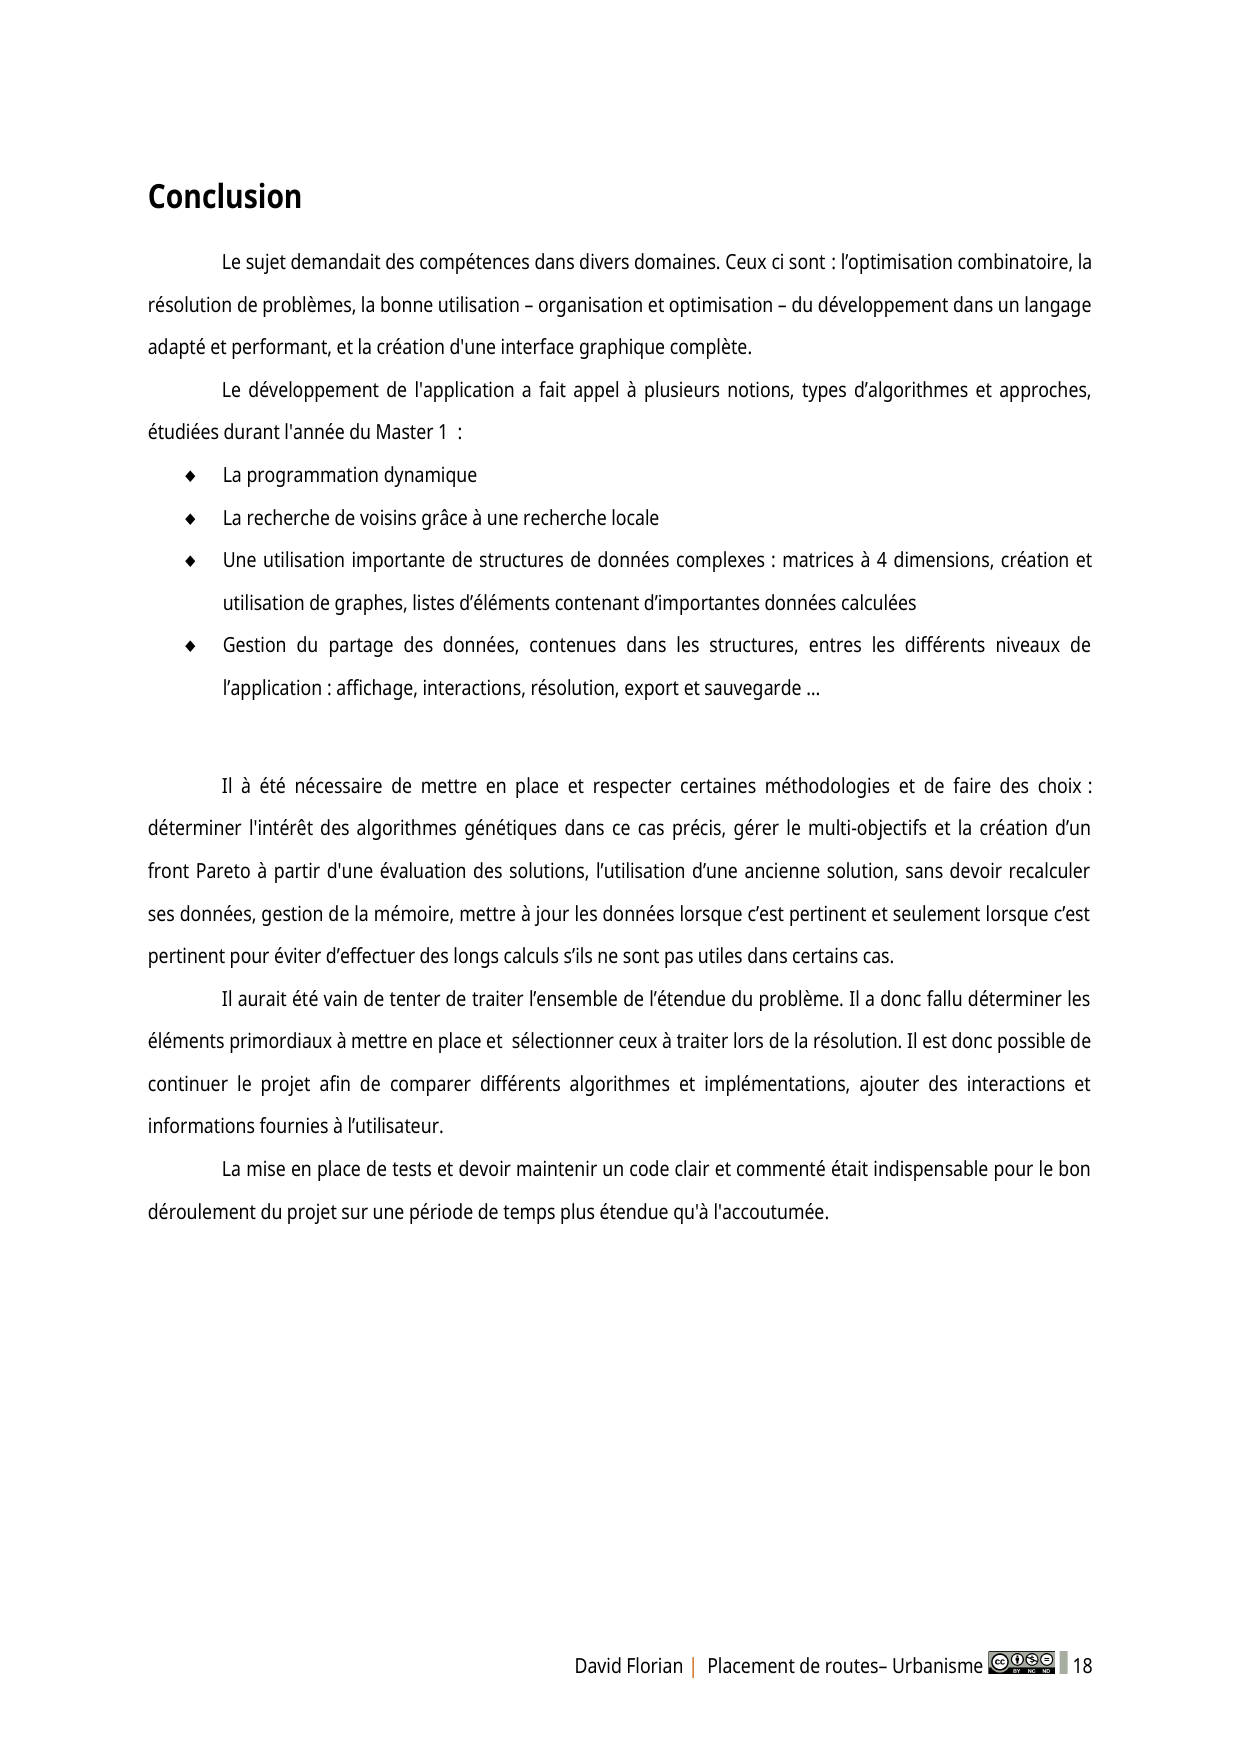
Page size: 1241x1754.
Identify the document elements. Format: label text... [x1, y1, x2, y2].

text Il aurait été vain de tenter de traiter l’ensemble de l’étendue du problème. Il a donc fallu déterminer les éléments primordiaux à mettre en place et sélectionner ceux à traiter lors de la résolution. Il est donc possible de continuer le projet afin de comparer différents algorithmes et implémentations, ajouter des interactions et informations fournies à l’utilisateur. [148, 984, 1092, 1140]
list Gestion du partage des données, contenues dans les structures, entres les différents niveaux de l’application : affichage, interactions, résolution, export et sauvegarde … [185, 631, 1092, 702]
text Le développement de l'application a fait appel à plusieurs notions, types d’algorithmes et approches, étudiées durant l'année du Master 1 : [148, 375, 1092, 446]
text La mise en place de tests et devoir maintenir un code clair et commenté était indispensable pour le bon déroulement du projet sur une période de temps plus étendue qu'à l'accoutumée. [148, 1154, 1092, 1225]
list Une utilisation importante de structures de données complexes : matrices à 4 dimensions, création et utilisation de graphes, listes d’éléments contenant d’importantes données calculées [185, 545, 1092, 616]
subtitle Conclusion [148, 173, 1092, 218]
list La programmation dynamique [185, 460, 1092, 488]
text Il à été nécessaire de mettre en place et respecter certaines méthodologies et de faire des choix : déterminer l'intérêt des algorithmes génétiques dans ce cas précis, gérer le multi-objectifs et la création d’un front Pareto à partir d'une évaluation des solutions, l’utilisation d’une ancienne solution, sans devoir recalculer ses données, gestion de la mémoire, mettre à jour les données lorsque c’est pertinent et seulement lorsque c’est pertinent pour éviter d’effectuer des longs calculs s’ils ne sont pas utiles dans certains cas. [148, 771, 1092, 970]
picture [1059, 1651, 1068, 1674]
list La recherche de voisins grâce à une recherche locale [185, 503, 1092, 531]
picture [988, 1651, 1055, 1674]
text Le sujet demandait des compétences dans divers domaines. Ceux ci sont : l’optimisation combinatoire, la résolution de problèmes, la bonne utilisation – organisation et optimisation – du développement dans un langage adapté et performant, et la création d'une interface graphique complète. [148, 247, 1092, 361]
